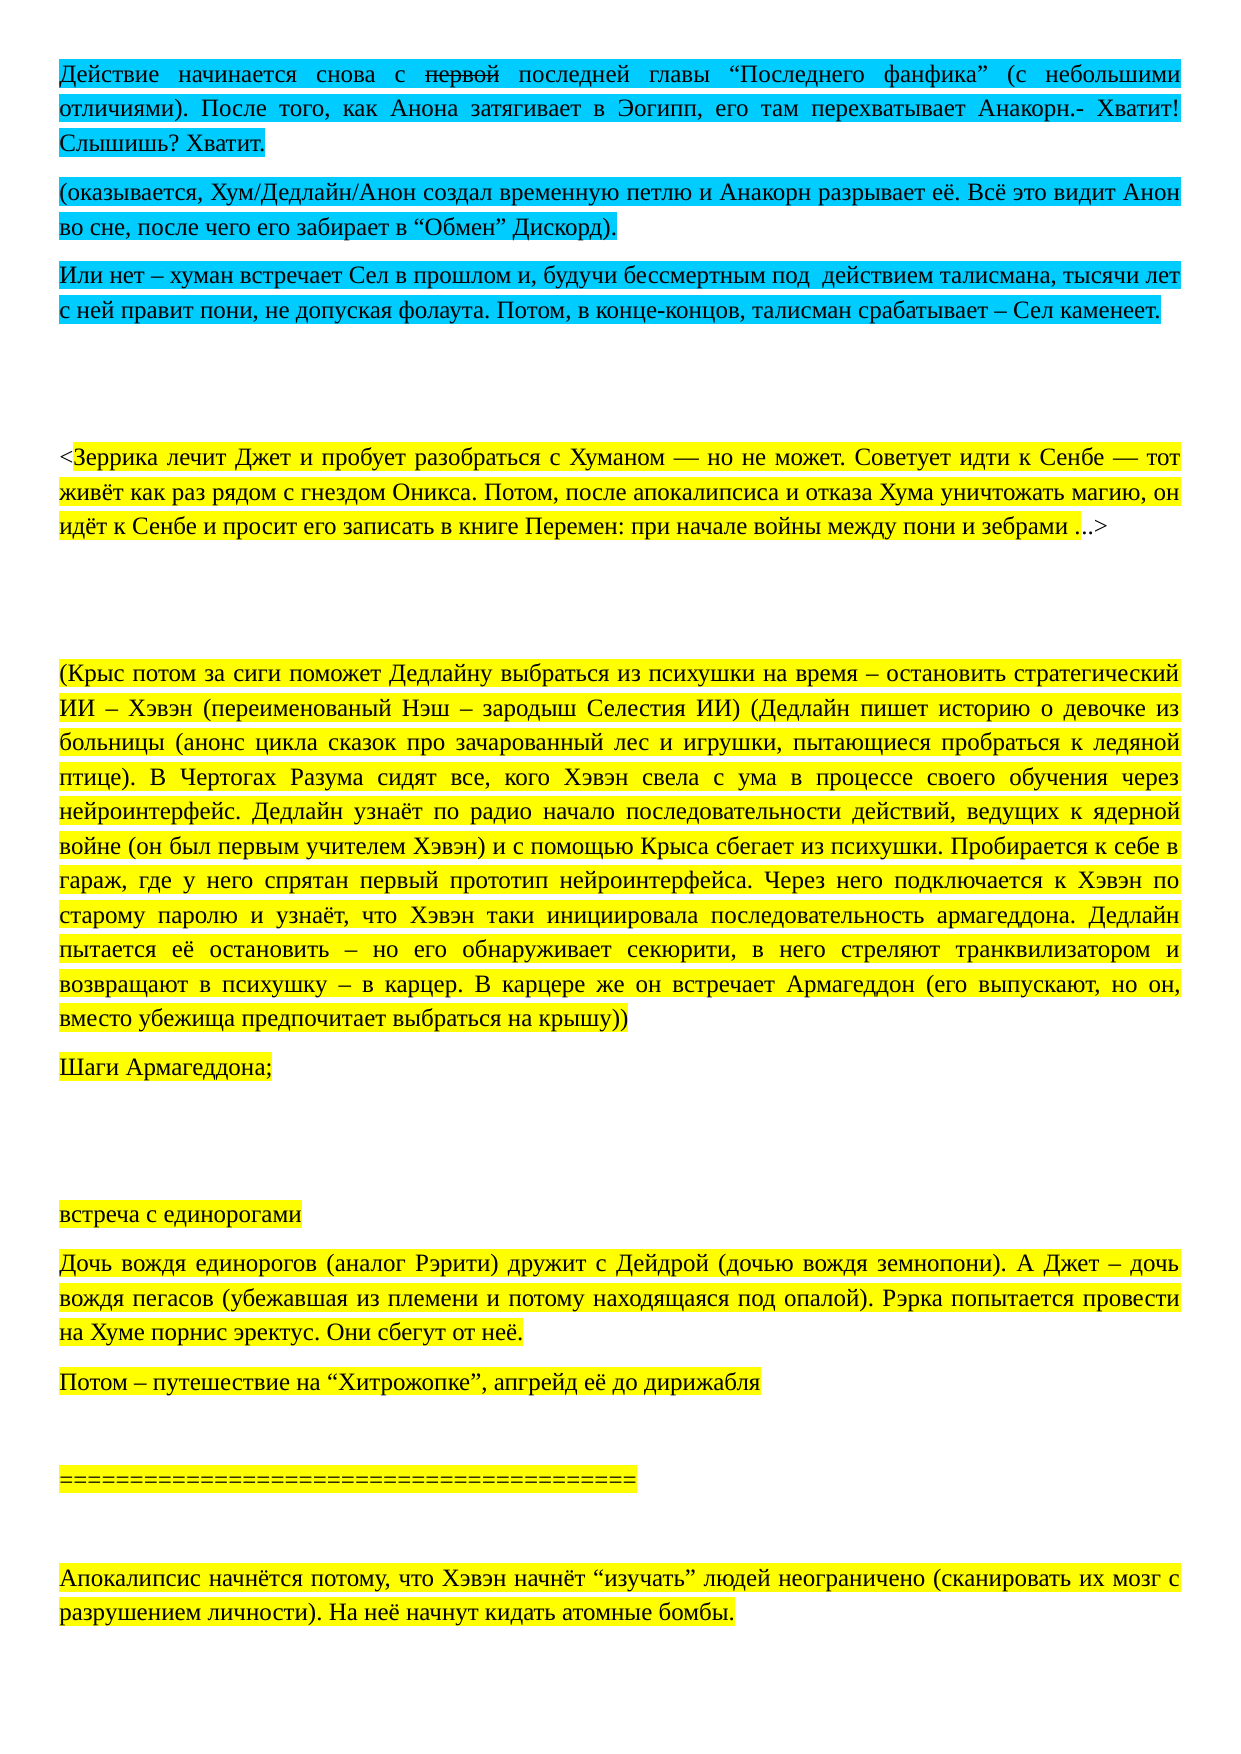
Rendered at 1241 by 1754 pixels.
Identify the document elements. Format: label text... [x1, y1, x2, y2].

text Или нет – хуман встречает Сел в прошлом и, будучи бессмертным под действием талисмана, тысячи лет с ней правит пони, не допуская фолаута. Потом, в конце-концов, талисман срабатывает – Сел каменеет. [59, 261, 1181, 324]
text ========================================= [59, 1465, 1181, 1493]
text <Зеррика лечит Джет и пробует разобраться с Хуманом — но не может. Советует идти к Сенбе — тот живёт как раз рядом с гнездом Оникса. Потом, после апокалипсиса и отказа Хума уничтожать магию, он идёт к Сенбе и просит его записать в книге Перемен: при начале войны между пони и зебрами ...> [59, 442, 1181, 540]
text встреча с единорогами [59, 1199, 1181, 1228]
text Потом – путешествие на “Хитрожопке”, апгрейд её до дирижабля [59, 1367, 1181, 1395]
text Апокалипсис начнётся потому, что Хэвэн начнёт “изучать” людей неограничено (сканировать их мозг с разрушением личности). На неё начнут кидать атомные бомбы. [59, 1563, 1181, 1626]
text Действие начинается снова с первой последней главы “Последнего фанфика” (с небольшими отличиями). После того, как Анона затягивает в Эогипп, его там перехватывает Анакорн.- Хватит! Слышишь? Хватит. [59, 59, 1181, 157]
text Шаги Армагеддона; [59, 1052, 1181, 1081]
text Дочь вождя единорогов (аналог Рэрити) дружит с Дейдрой (дочью вождя земнопони). А Джет – дочь вождя пегасов (убежавшая из племени и потому находящаяся под опалой). Рэрка попытается провести на Хуме порнис эректус. Они сбегут от неё. [59, 1248, 1181, 1346]
text (Крыс потом за сиги поможет Дедлайну выбраться из психушки на время – остановить стратегический ИИ – Хэвэн (переименованый Нэш – зародыш Селестия ИИ) (Дедлайн пишет историю о девочке из больницы (анонс цикла сказок про зачарованный лес и игрушки, пытающиеся пробраться к ледяной птице). В Чертогах Разума сидят все, кого Хэвэн свела с ума в процессе своего обучения через нейроинтерфейс. Дедлайн узнаёт по радио начало последовательности действий, ведущих к ядерной войне (он был первым учителем Хэвэн) и с помощью Крыса сбегает из психушки. Пробирается к себе в гараж, где у него спрятан первый прототип нейроинтерфейса. Через него подключается к Хэвэн по старому паролю и узнаёт, что Хэвэн таки инициировала последовательность армагеддона. Дедлайн пытается её остановить – но его обнаруживает секюрити, в него стреляют транквилизатором и возвращают в психушку – в карцер. В карцере же он встречает Армагеддон (его выпускают, но он, вместо убежища предпочитает выбраться на крышу)) [59, 658, 1181, 1032]
text (оказывается, Хум/Дедлайн/Анон создал временную петлю и Анакорн разрывает её. Всё это видит Анон во сне, после чего его забирает в “Обмен” Дискорд). [59, 177, 1181, 240]
